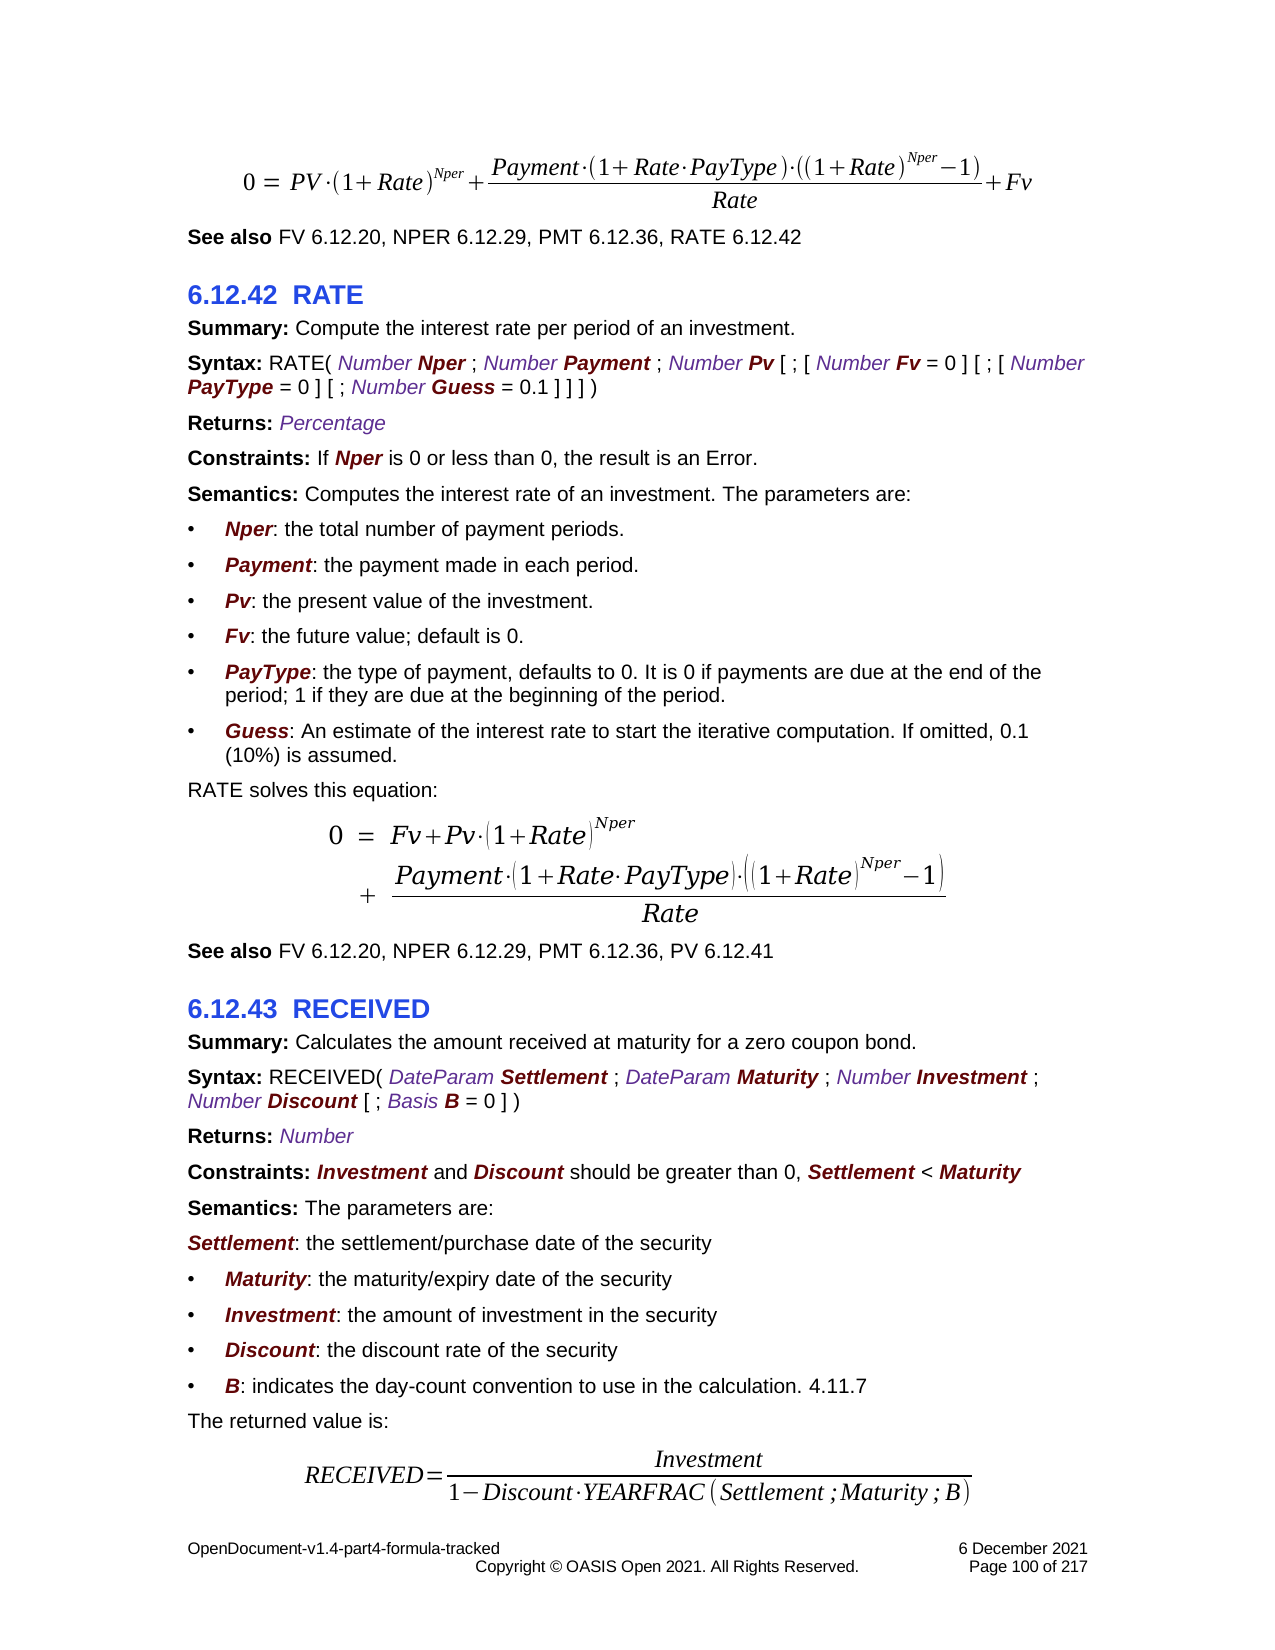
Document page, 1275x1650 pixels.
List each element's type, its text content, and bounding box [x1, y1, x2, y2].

text Constraints: If Nper is 0 or less than 0, the result is an Error. [187, 447, 1088, 470]
text Summary: Calculates the amount received at maturity for a zero coupon bond. [187, 1030, 1088, 1054]
list Guess: An estimate of the interest rate to start the iterative computation. If omitted, 0.1 (10%) is assumed. [187, 719, 1088, 767]
list Fv: the future value; default is 0. [187, 625, 1088, 648]
text Constraints: Investment and Discount should be greater than 0, Settlement < Maturity [187, 1161, 1088, 1184]
text Syntax: RECEIVED( DateParam Settlement ; DateParam Maturity ; Number Investment ; Number Discount [ ; Basis B = 0 ] ) [187, 1066, 1088, 1113]
list Discount: the discount rate of the security [187, 1339, 1088, 1362]
text Semantics: The parameters are: [187, 1196, 1088, 1220]
list Maturity: the maturity/expiry date of the security [187, 1267, 1088, 1291]
text See also FV 6.12.20, NPER 6.12.29, PMT 6.12.36, RATE 6.12.42 [187, 226, 1088, 249]
text RATE solves this equation: [187, 779, 1088, 802]
text See also FV 6.12.20, NPER 6.12.29, PMT 6.12.36, PV 6.12.41 [187, 939, 1088, 963]
subtitle RATE [187, 280, 1088, 310]
text Returns: Number [187, 1125, 1088, 1148]
list Pv: the present value of the investment. [187, 589, 1088, 613]
text Settlement: the settlement/purchase date of the security [187, 1232, 1088, 1255]
list Investment: the amount of investment in the security [187, 1303, 1088, 1327]
subtitle RECEIVED [187, 994, 1088, 1024]
text Syntax: RATE( Number Nper ; Number Payment ; Number Pv [ ; [ Number Fv = 0 ] [ ; [ Number PayType = 0 ] [ ; Number Guess = 0.1 ] ] ] ) [187, 352, 1088, 399]
text The returned value is: [187, 1410, 1088, 1433]
text Returns: Percentage [187, 411, 1088, 434]
text Semantics: Computes the interest rate of an investment. The parameters are: [187, 482, 1088, 506]
list B: indicates the day-count convention to use in the calculation. 4.11.7 [187, 1374, 1088, 1398]
list Nper: the total number of payment periods. [187, 518, 1088, 541]
list PayType: the type of payment, defaults to 0. It is 0 if payments are due at the end of the period; 1 if they are due at the beginning of the period. [187, 660, 1088, 707]
text Summary: Compute the interest rate per period of an investment. [187, 316, 1088, 340]
list Payment: the payment made in each period. [187, 553, 1088, 577]
